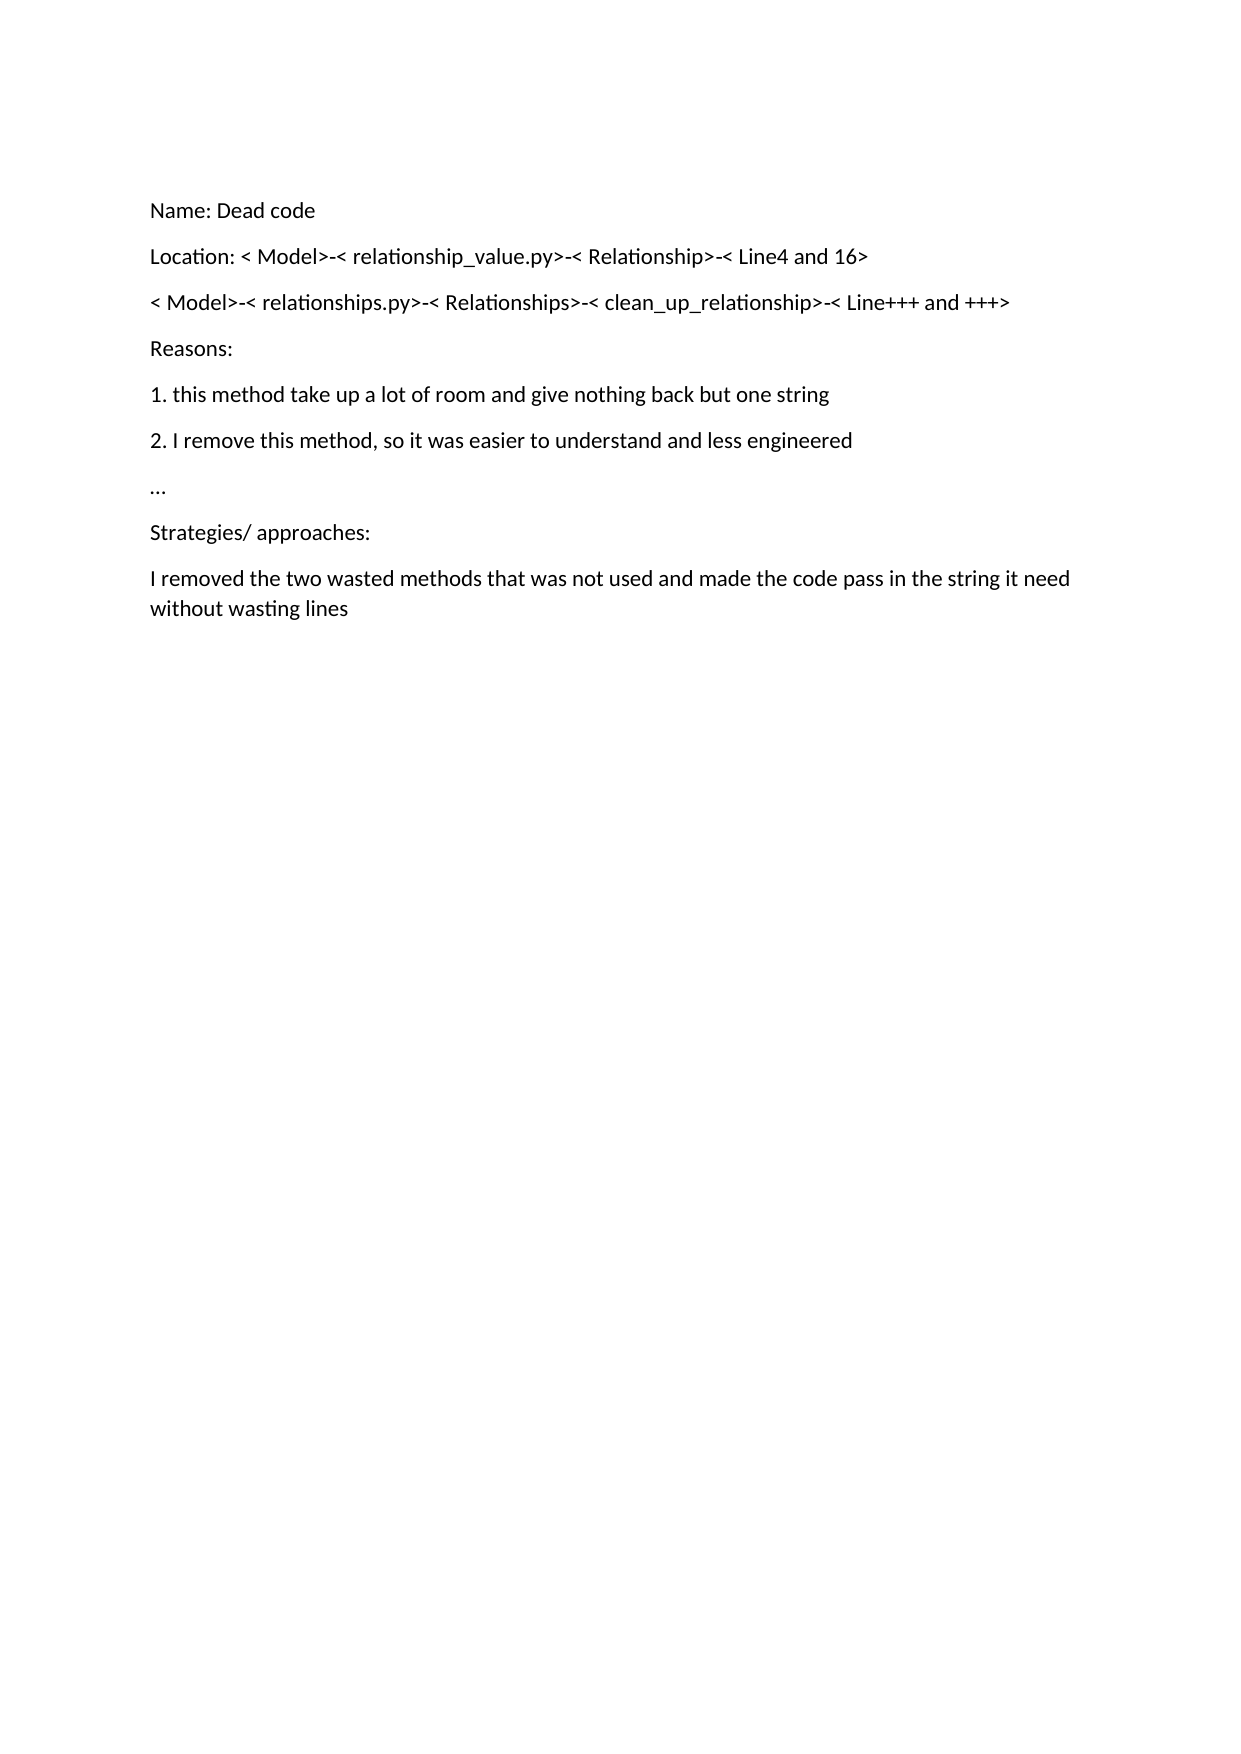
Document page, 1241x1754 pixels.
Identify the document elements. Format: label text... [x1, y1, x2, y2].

text Name: Dead code [150, 196, 1090, 224]
text Reasons: [150, 334, 1090, 362]
text Location: < Model>‐< relationship_value.py>‐< Relationship>‐< Line4 and 16> [150, 242, 1090, 270]
text … [150, 472, 1090, 500]
text I removed the two wasted methods that was not used and made the code pass in the string it need without wasting lines [150, 564, 1090, 622]
text < Model>‐< relationships.py>‐< Relationships>‐< clean_up_relationship>‐< Line+++ and +++> [150, 288, 1090, 316]
text 2. I remove this method, so it was easier to understand and less engineered [150, 426, 1090, 454]
text 1. this method take up a lot of room and give nothing back but one string [150, 380, 1090, 408]
text Strategies/ approaches: [150, 518, 1090, 546]
